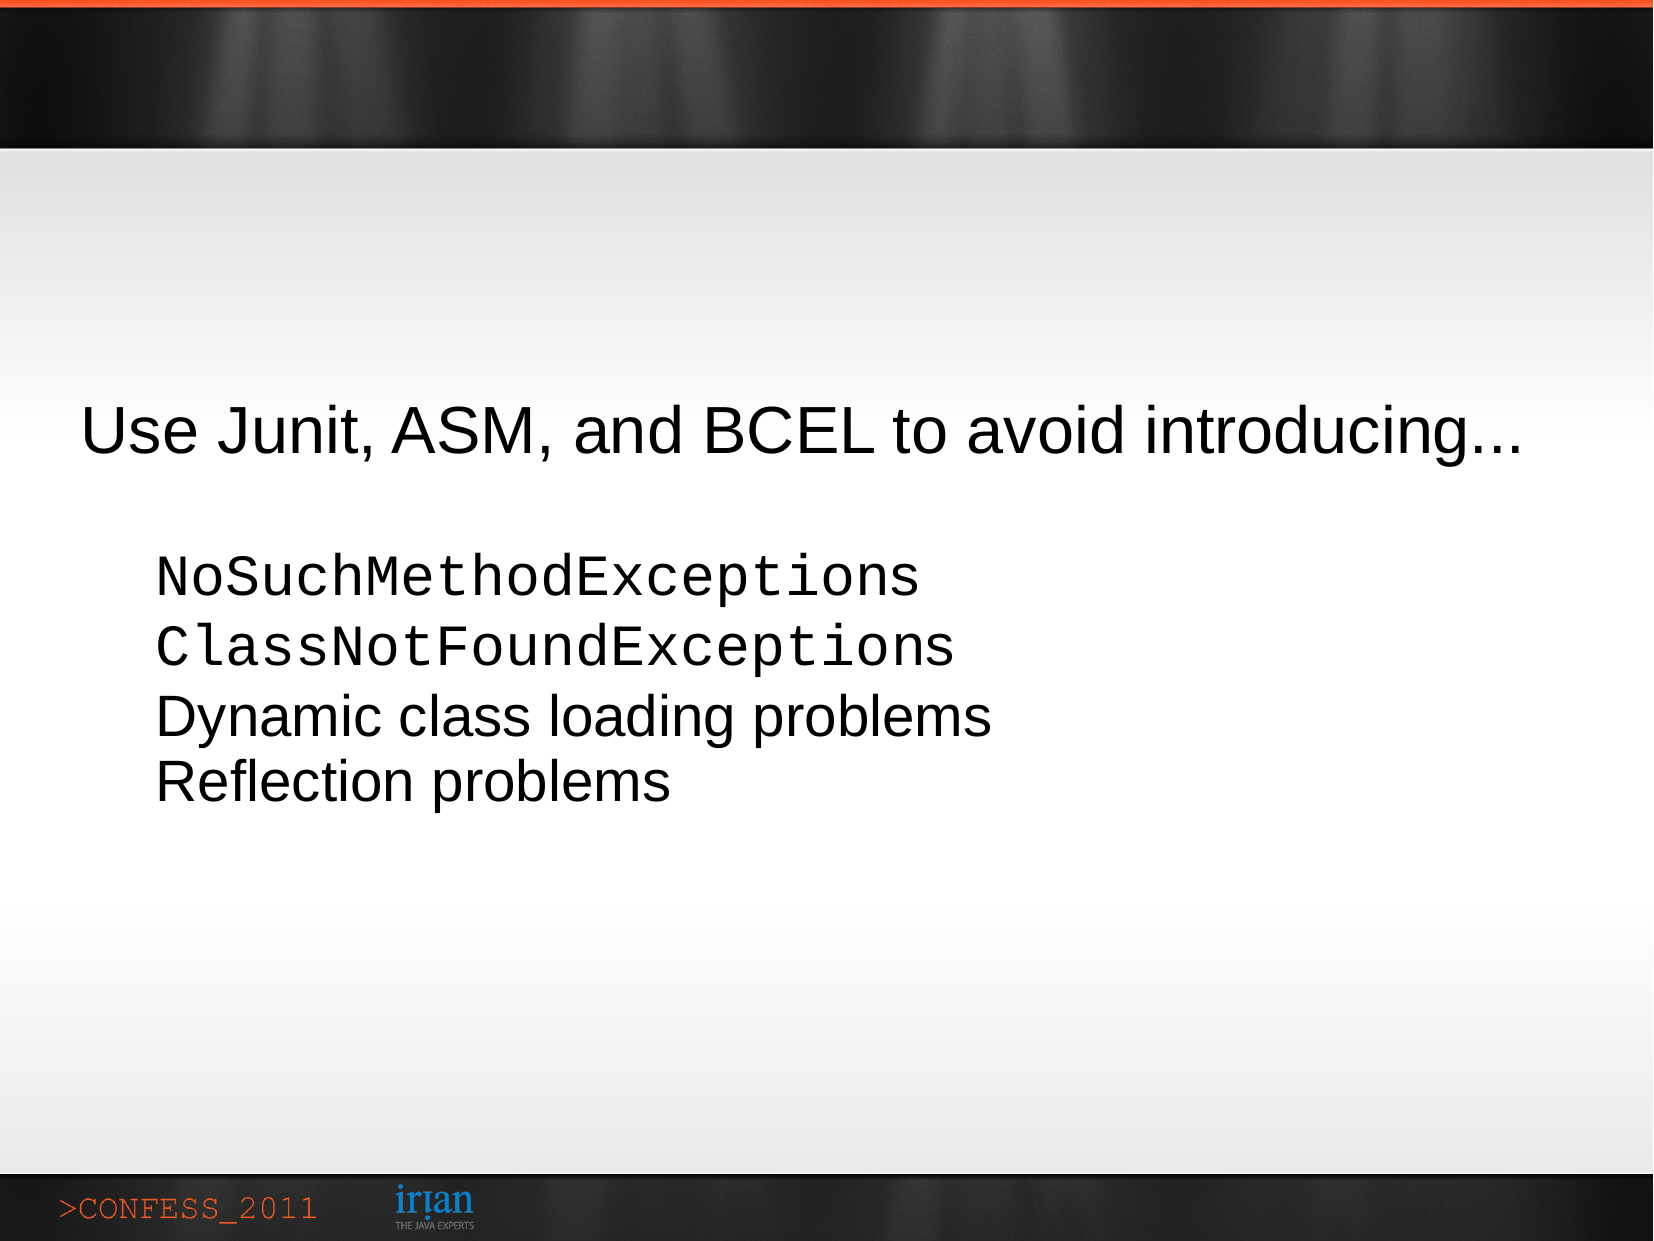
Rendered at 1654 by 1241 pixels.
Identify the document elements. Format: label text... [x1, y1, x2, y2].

text_box Use Junit, ASM, and BCEL to avoid introducing... NoSuchMethodExceptions ClassNotFoundExceptions Dynamic class loading problems Reflection problems [80, 306, 1653, 1125]
picture [0, 0, 1653, 1241]
